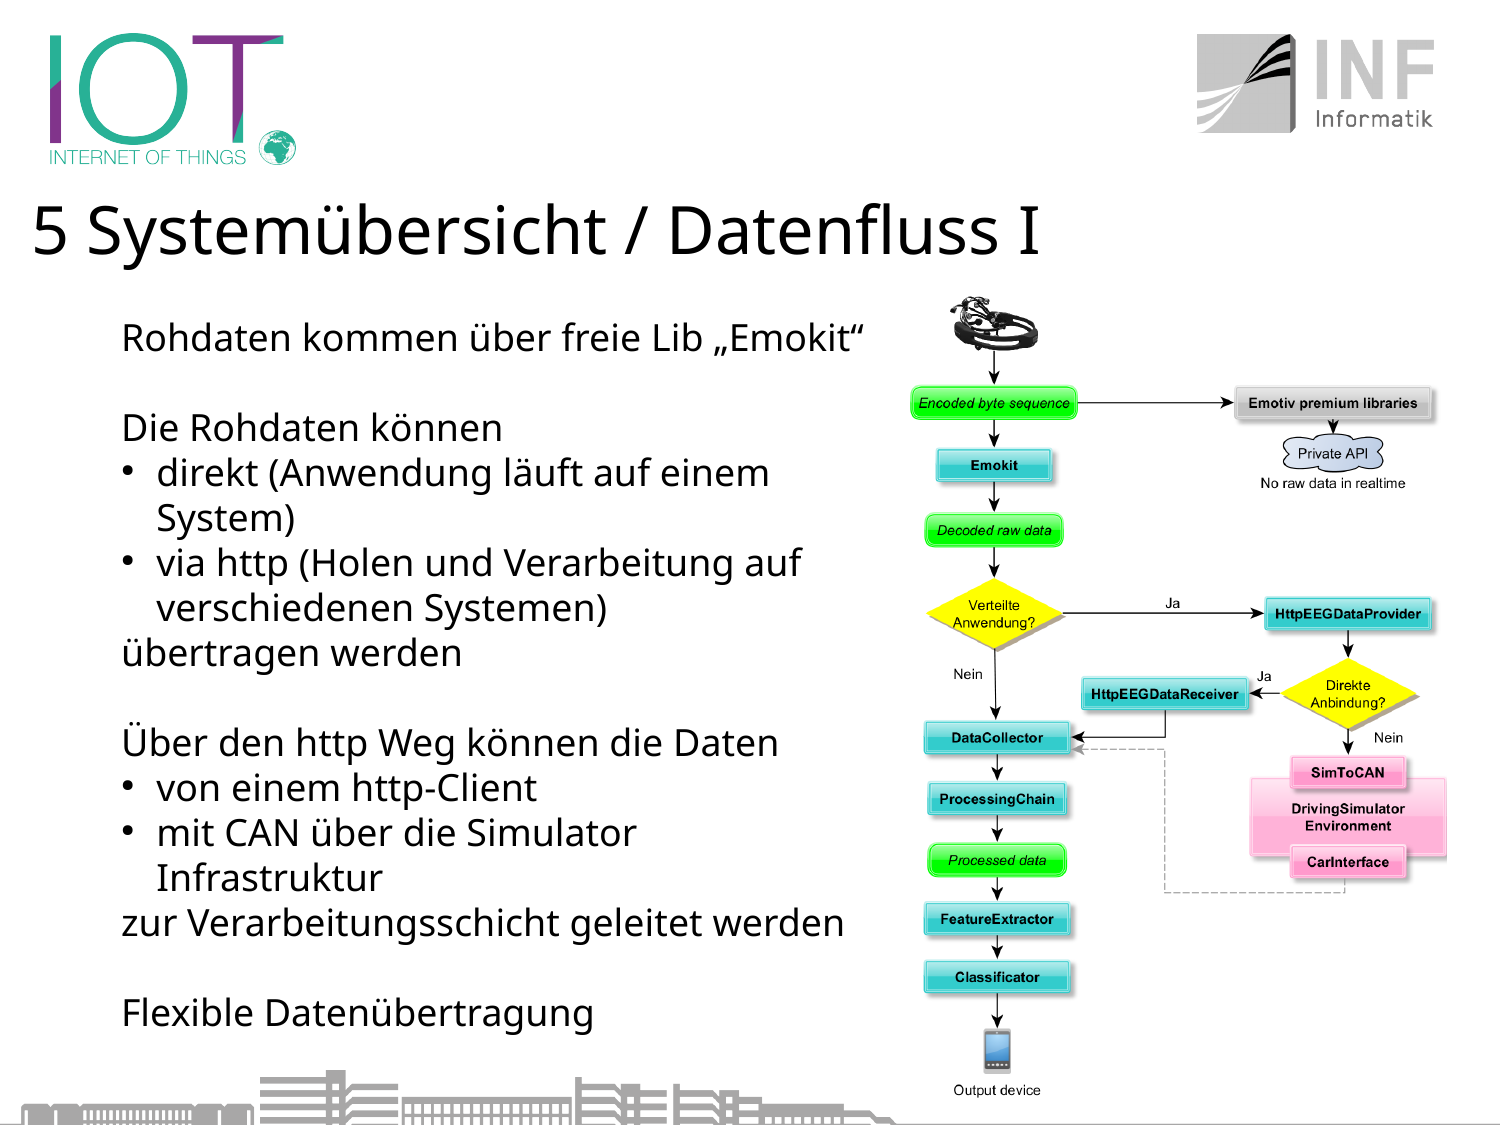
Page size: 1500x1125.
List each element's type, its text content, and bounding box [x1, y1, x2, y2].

text_box Rohdaten kommen über freie Lib „Emokit“ Die Rohdaten können direkt (Anwendung läuft auf einem System) via http (Holen und Verarbeitung auf verschiedenen Systemen) übertragen werden Über den http Weg können die Daten von einem http-Client mit CAN über die Simulator Infrastruktur zur Verarbeitungsschicht geleitet werden Flexible Datenübertragung [106, 307, 886, 700]
picture [1197, 34, 1434, 133]
picture [0, 295, 1500, 1125]
picture [50, 33, 296, 165]
text_box 5 Systemübersicht / Datenfluss I [16, 180, 1464, 284]
